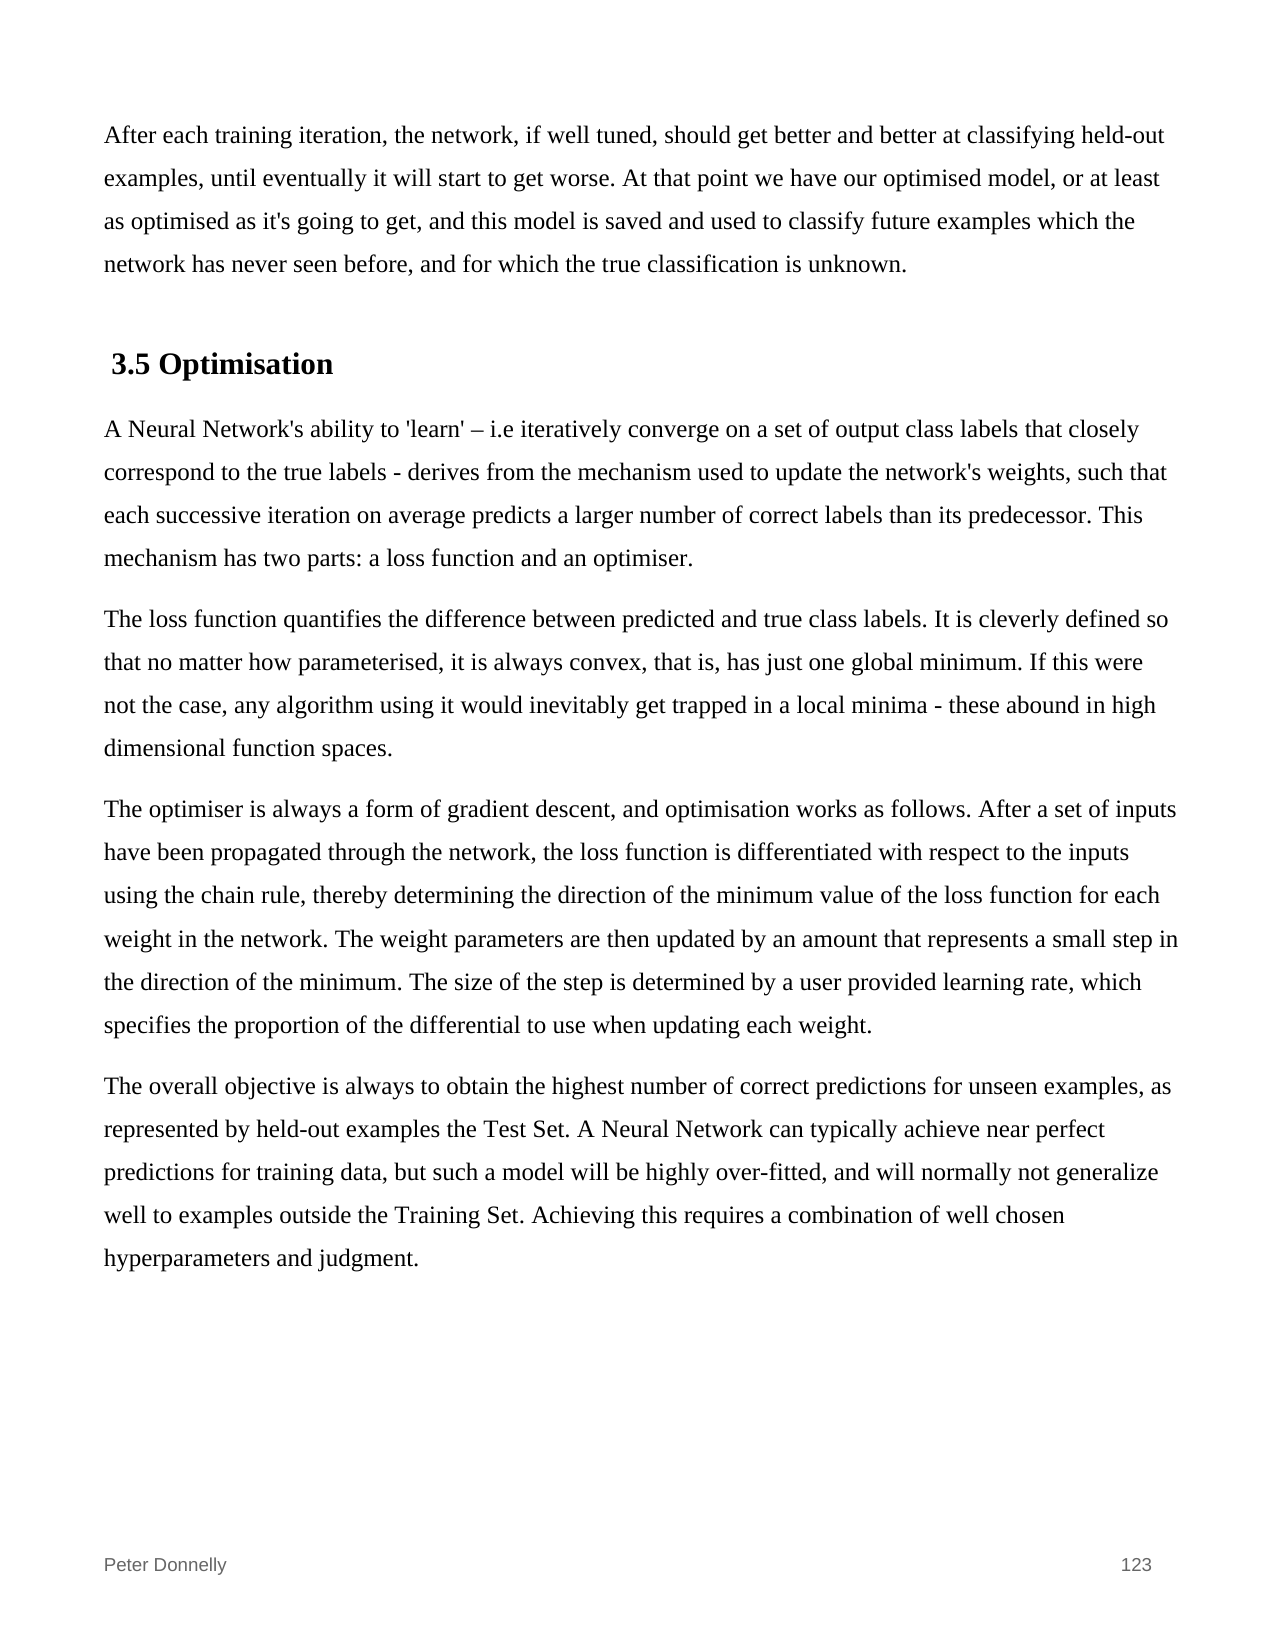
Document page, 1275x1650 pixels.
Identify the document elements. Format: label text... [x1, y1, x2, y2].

text After each training iteration, the network, if well tuned, should get better and better at classifying held-out examples, until eventually it will start to get worse. At that point we have our optimised model, or at least as optimised as it's going to get, and this model is saved and used to classify future examples which the network has never seen before, and for which the true classification is unknown. [103, 120, 1181, 278]
text The loss function quantifies the difference between predicted and true class labels. It is cleverly defined so that no matter how parameterised, it is always convex, that is, has just one global minimum. If this were not the case, any algorithm using it would inevitably get trapped in a local minima - these abound in high dimensional function spaces. [103, 604, 1181, 762]
text The overall objective is always to obtain the highest number of correct predictions for unseen examples, as represented by held-out examples the Test Set. A Neural Network can typically achieve near perfect predictions for training data, but such a model will be highly over-fitted, and will normally not generalize well to examples outside the Training Set. Achieving this requires a combination of well chosen hyperparameters and judgment. [103, 1071, 1181, 1272]
text The optimiser is always a form of gradient descent, and optimisation works as follows. After a set of inputs have been propagated through the network, the loss function is differentiated with respect to the inputs using the chain rule, thereby determining the direction of the minimum value of the loss function for each weight in the network. The weight parameters are then updated by an amount that represents a small step in the direction of the minimum. The size of the step is determined by a user provided learning rate, which specifies the proportion of the differential to use when updating each weight. [103, 794, 1181, 1039]
subtitle Optimisation [103, 345, 1181, 381]
text A Neural Network's ability to 'learn' – i.e iteratively converge on a set of output class labels that closely correspond to the true labels - derives from the mechanism used to update the network's weights, such that each successive iteration on average predicts a larger number of correct labels than its predecessor. This mechanism has two parts: a loss function and an optimiser. [103, 414, 1181, 572]
